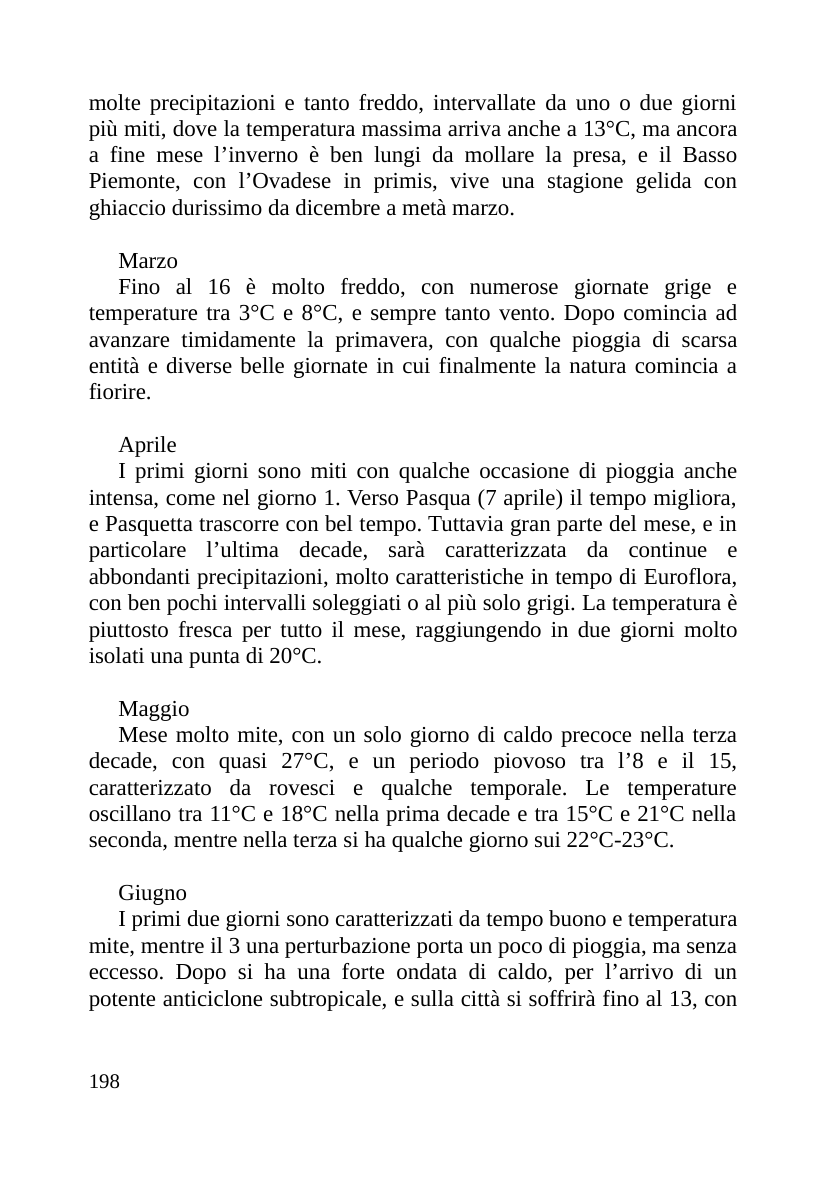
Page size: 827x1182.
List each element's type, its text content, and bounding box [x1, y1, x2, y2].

text Mese molto mite, con un solo giorno di caldo precoce nella terza decade, con quasi 27°C, e un periodo piovoso tra l’8 e il 15, caratterizzato da rovesci e qualche temporale. Le temperature oscillano tra 11°C e 18°C nella prima decade e tra 15°C e 21°C nella seconda, mentre nella terza si ha qualche giorno sui 22°C-23°C. [88, 721, 738, 853]
text Aprile [88, 431, 738, 457]
text I primi due giorni sono caratterizzati da tempo buono e temperatura mite, mentre il 3 una perturbazione porta un poco di pioggia, ma senza eccesso. Dopo si ha una forte ondata di caldo, per l’arrivo di un potente anticiclone subtropicale, e sulla città si soffrirà fino al 13, con [88, 906, 738, 1011]
text Fino al 16 è molto freddo, con numerose giornate grige e temperature tra 3°C e 8°C, e sempre tanto vento. Dopo comincia ad avanzare timidamente la primavera, con qualche pioggia di scarsa entità e diverse belle giornate in cui finalmente la natura comincia a fiorire. [88, 273, 738, 405]
text Giugno [88, 879, 738, 906]
text molte precipitazioni e tanto freddo, intervallate da uno o due giorni più miti, dove la temperatura massima arriva anche a 13°C, ma ancora a fine mese l’inverno è ben lungi da mollare la presa, e il Basso Piemonte, con l’Ovadese in primis, vive una stagione gelida con ghiaccio durissimo da dicembre a metà marzo. [88, 88, 738, 220]
text I primi giorni sono miti con qualche occasione di pioggia anche intensa, come nel giorno 1. Verso Pasqua (7 aprile) il tempo migliora, e Pasquetta trascorre con bel tempo. Tuttavia gran parte del mese, e in particolare l’ultima decade, sarà caratterizzata da continue e abbondanti precipitazioni, molto caratteristiche in tempo di Euroflora, con ben pochi intervalli soleggiati o al più solo grigi. La temperatura è piuttosto fresca per tutto il mese, raggiungendo in due giorni molto isolati una punta di 20°C. [88, 457, 738, 668]
text Marzo [88, 247, 738, 273]
text Maggio [88, 695, 738, 721]
